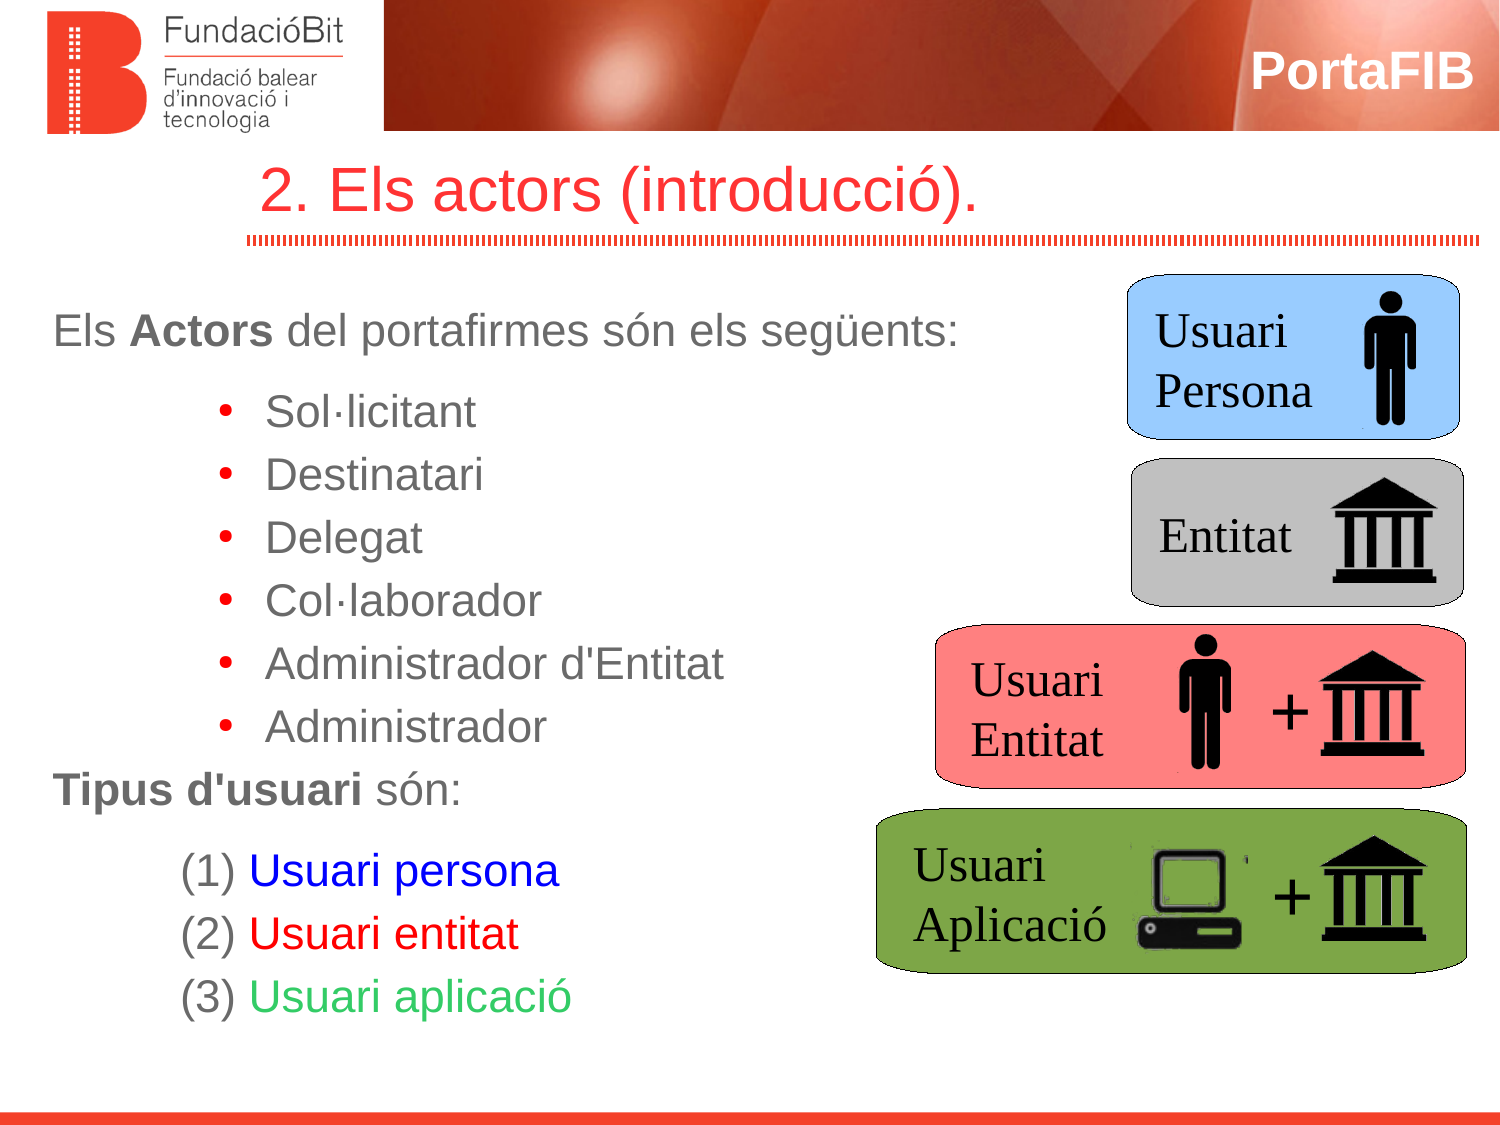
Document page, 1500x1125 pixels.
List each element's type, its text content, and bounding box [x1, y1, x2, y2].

picture [47, 11, 343, 134]
text_box Usuari Aplicació [876, 808, 1467, 974]
picture [1362, 290, 1416, 429]
text_box Usuari Entitat [935, 624, 1466, 789]
picture [1318, 650, 1426, 756]
title PortaFIB [324, 19, 1477, 123]
text_box Usuari Persona [1127, 274, 1460, 440]
list 2. Els actors (introducció). Els Actors del portafirmes són els següents: Sol·licitant Destinatari Delegat Col·laborador Administrador d'Entitat Administrador Tipus d'usuari són: (1) Usuari persona (2) Usuari entitat (3) Usuari aplicació [52, 155, 1403, 1066]
picture [1319, 835, 1428, 941]
text_box Entitat [1131, 458, 1464, 607]
picture [1330, 477, 1438, 583]
picture [1177, 633, 1231, 773]
picture [383, 0, 1500, 131]
picture [1130, 840, 1248, 954]
